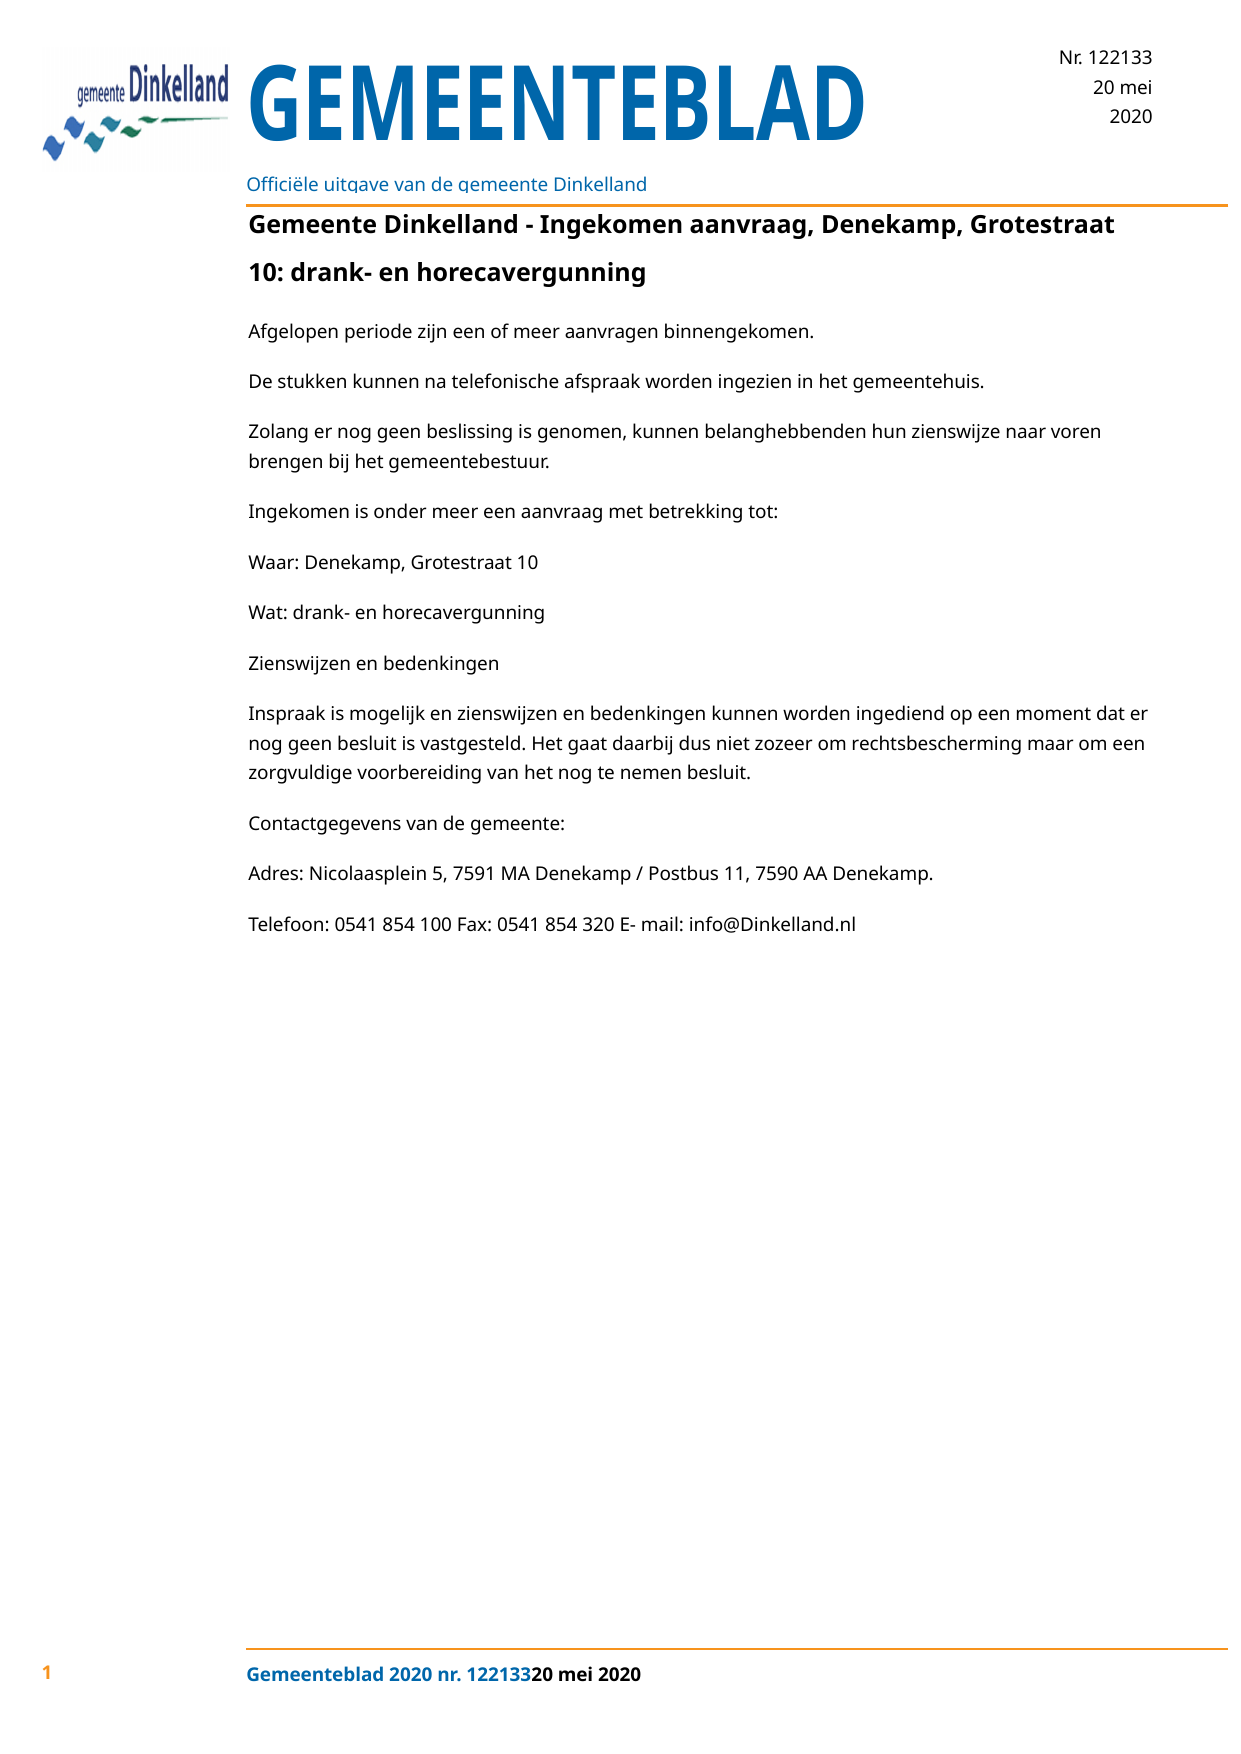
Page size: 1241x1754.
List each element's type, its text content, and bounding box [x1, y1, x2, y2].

text Inspraak is mogelijk en zienswijzen en bedenkingen kunnen worden ingediend op een moment dat er nog geen besluit is vastgesteld. Het gaat daarbij dus niet zozeer om rechtsbescherming maar om een zorgvuldige voorbereiding van het nog te nemen besluit. [248, 700, 1152, 785]
text Adres: Nicolaasplein 5, 7591 MA Denekamp / Postbus 11, 7590 AA Denekamp. [248, 860, 1152, 886]
text Ingekomen is onder meer een aanvraag met betrekking tot: [248, 499, 1152, 524]
text Wat: drank- en horecavergunning [248, 599, 1152, 625]
picture [41, 47, 231, 172]
text Telefoon: 0541 854 100 Fax: 0541 854 320 E- mail: info@Dinkelland.nl [248, 911, 1152, 937]
text Waar: Denekamp, Grotestraat 10 [248, 549, 1152, 575]
text Gemeente Dinkelland - Ingekomen aanvraag, Denekamp, Grotestraat 10: drank- en horecavergunning [248, 207, 1152, 288]
text Afgelopen periode zijn een of meer aanvragen binnengekomen. [248, 318, 1152, 344]
text Zolang er nog geen beslissing is genomen, kunnen belanghebbenden hun zienswijze naar voren brengen bij het gemeentebestuur. [248, 419, 1152, 474]
text De stukken kunnen na telefonische afspraak worden ingezien in het gemeentehuis. [248, 368, 1152, 394]
text Zienswijzen en bedenkingen [248, 650, 1152, 676]
text Contactgegevens van de gemeente: [248, 810, 1152, 836]
